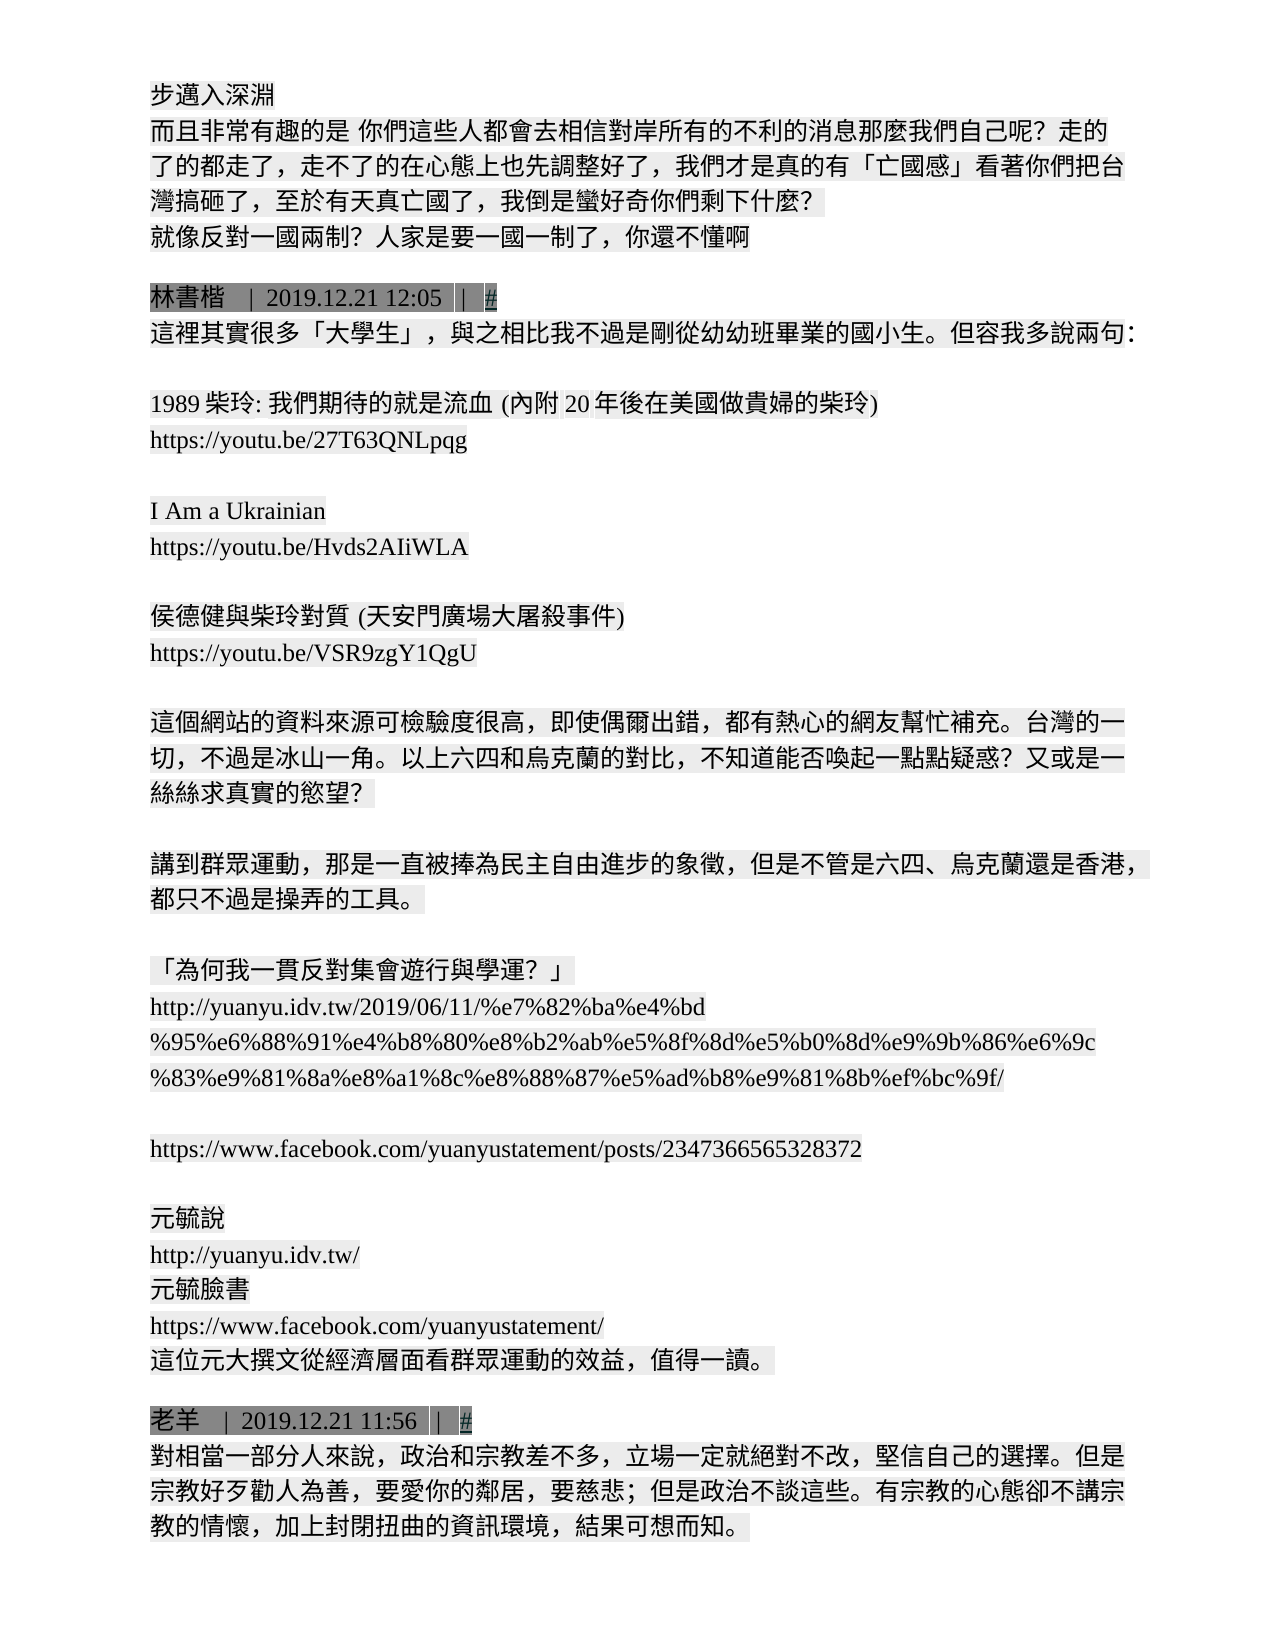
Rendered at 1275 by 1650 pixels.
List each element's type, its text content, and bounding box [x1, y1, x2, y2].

text 對相當一部分人來說，政治和宗教差不多，立場一定就絕對不改，堅信自己的選擇。但是宗教好歹勸人為善，要愛你的鄰居，要慈悲；但是政治不談這些。有宗教的心態卻不講宗教的情懷，加上封閉扭曲的資訊環境，結果可想而知。 [150, 1435, 1125, 1542]
text 這裡其實很多「大學生」，與之相比我不過是剛從幼幼班畢業的國小生。但容我多說兩句： 1989柴玲: 我們期待的就是流血 (內附20年後在美國做貴婦的柴玲) https://youtu.be/27T63QNLpqg I Am a Ukrainian https://youtu.be/Hvds2AIiWLA 侯德健與柴玲對質 (天安門廣場大屠殺事件) https://youtu.be/VSR9zgY1QgU 這個網站的資料來源可檢驗度很高，即使偶爾出錯，都有熱心的網友幫忙補充。台灣的一切，不過是冰山一角。以上六四和烏克蘭的對比，不知道能否喚起一點點疑惑？又或是一絲絲求真實的慾望？ 講到群眾運動，那是一直被捧為民主自由進步的象徵，但是不管是六四、烏克蘭還是香港，都只不過是操弄的工具。 「為何我一貫反對集會遊行與學運？」 http://yuanyu.idv.tw/2019/06/11/%e7%82%ba%e4%bd%95%e6%88%91%e4%b8%80%e8%b2%ab%e5%8f%8d%e5%b0%8d%e9%9b%86%e6%9c%83%e9%81%8a%e8%a1%8c%e8%88%87%e5%ad%b8%e9%81%8b%ef%bc%9f/ https://www.facebook.com/yuanyustatement/posts/2347366565328372 元毓說 http://yuanyu.idv.tw/ 元毓臉書 https://www.facebook.com/yuanyustatement/ 這位元大撰文從經濟層面看群眾運動的效益，值得一讀。 [150, 312, 1125, 1375]
text 老羊 | 2019.12.21 11:56 | # [150, 1400, 1125, 1435]
text 林書楷 | 2019.12.21 12:05 | # [150, 277, 1125, 312]
text 步邁入深淵 而且非常有趣的是 你們這些人都會去相信對岸所有的不利的消息那麼我們自己呢？走的了的都走了，走不了的在心態上也先調整好了，我們才是真的有「亡國感」看著你們把台灣搞砸了，至於有天真亡國了，我倒是蠻好奇你們剩下什麼？ 就像反對一國兩制？人家是要一國一制了，你還不懂啊 [150, 75, 1125, 252]
